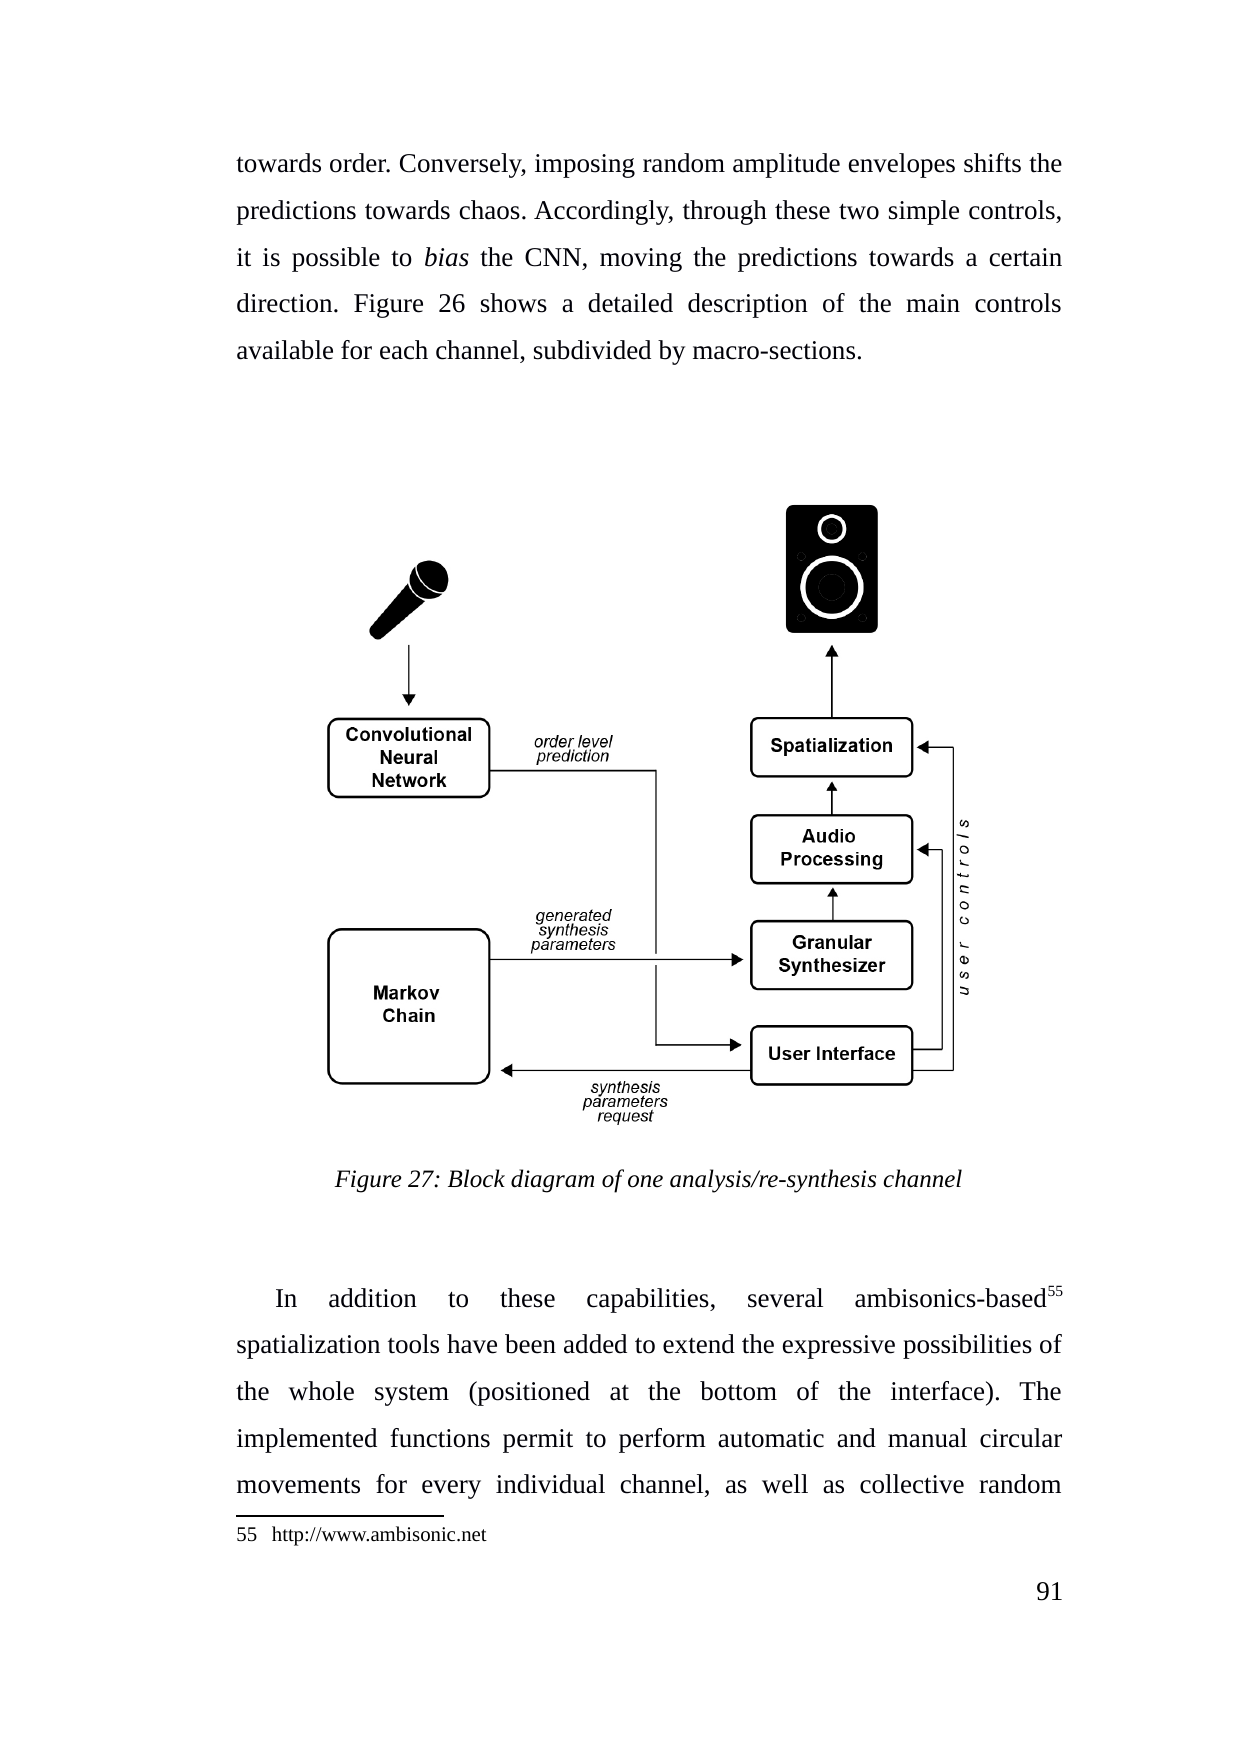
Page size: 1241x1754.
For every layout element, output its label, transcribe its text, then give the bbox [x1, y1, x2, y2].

picture [290, 429, 1010, 1150]
text towards order. Conversely, imposing random amplitude envelopes shifts the predictions towards chaos. Accordingly, through these two simple controls, it is possible to bias the CNN, moving the predictions towards a certain direction. Figure 26 shows a detailed description of the main controls available for each channel, subdivided by macro-sections. [236, 148, 1063, 365]
text In addition to these capabilities, several ambisonics-based spatialization tools have been added to extend the expressive possibilities of the whole system (positioned at the bottom of the interface). The implemented functions permit to perform automatic and manual circular movements for every individual channel, as well as collective random [236, 1282, 1063, 1500]
text http://www.ambisonic.net [236, 1522, 1063, 1546]
text Figure 27: Block diagram of one analysis/re-synthesis channel [248, 1150, 1051, 1193]
